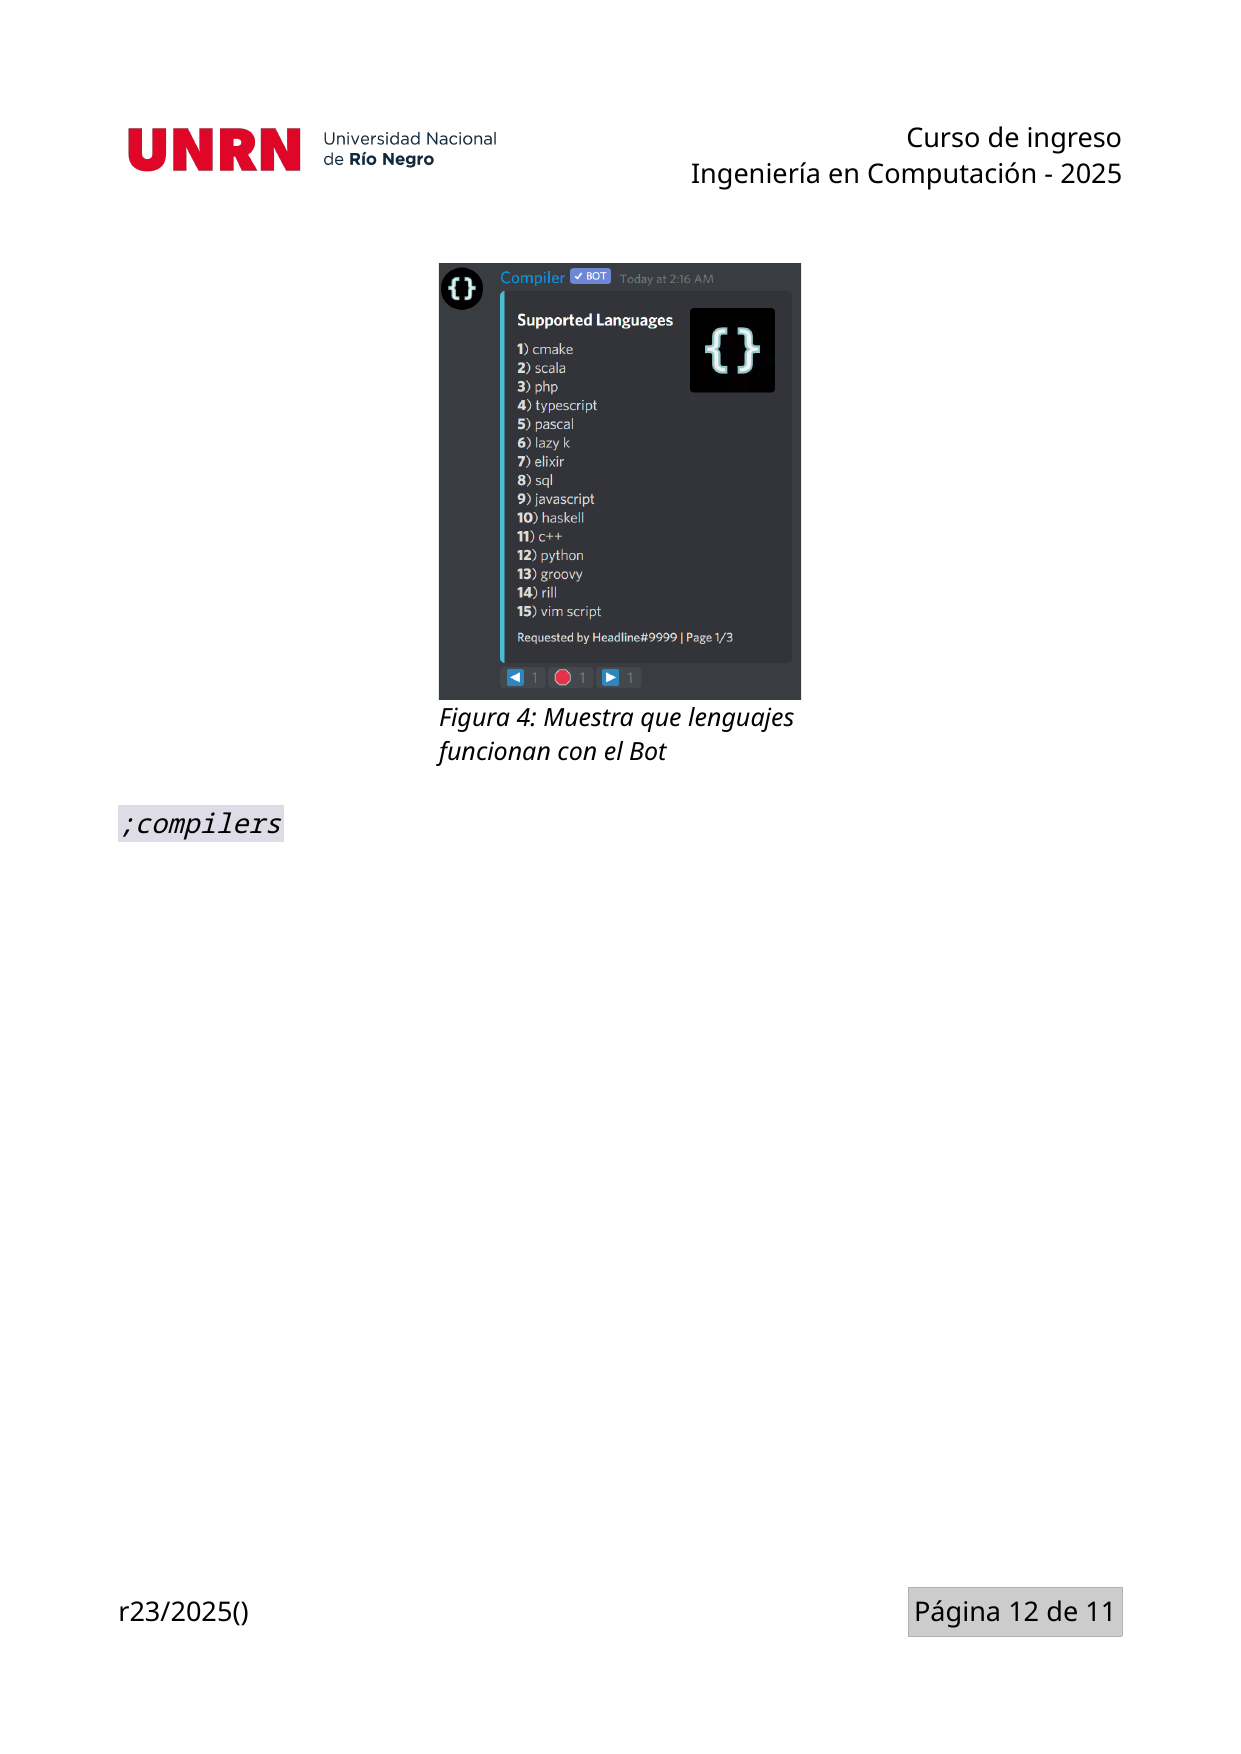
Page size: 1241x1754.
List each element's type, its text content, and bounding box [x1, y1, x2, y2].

picture [118, 118, 505, 180]
text Figura 4: Muestra que lenguajes funcionan con el Bot [439, 700, 801, 768]
text ;compilers [118, 221, 1122, 842]
picture [438, 263, 802, 700]
